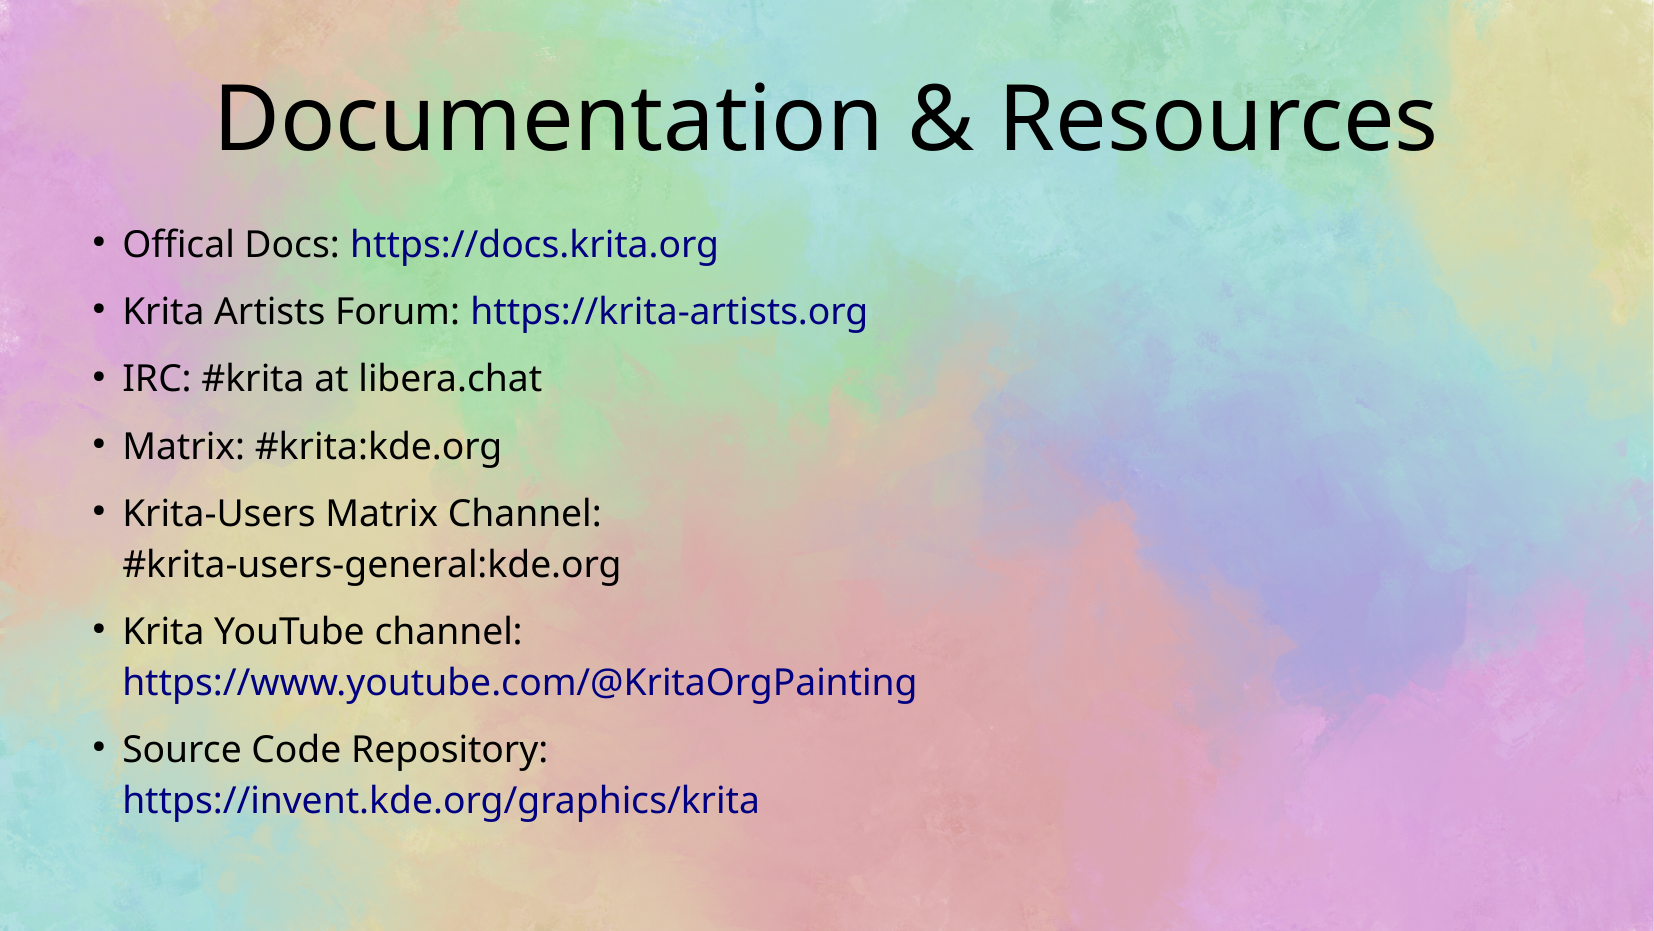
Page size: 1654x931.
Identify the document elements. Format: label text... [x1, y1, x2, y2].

picture [0, 0, 1654, 931]
list Offical Docs: https://docs.krita.org Krita Artists Forum: https://krita-artists.org IRC: #krita at libera.chat Matrix: #krita:kde.org Krita-Users Matrix Channel: #krita-users-general:kde.org Krita YouTube channel: https://www.youtube.com/@KritaOrgPainting Source Code Repository: https://invent.kde.org/graphics/krita [82, 217, 1571, 826]
title Documentation & Resources [82, 31, 1571, 199]
